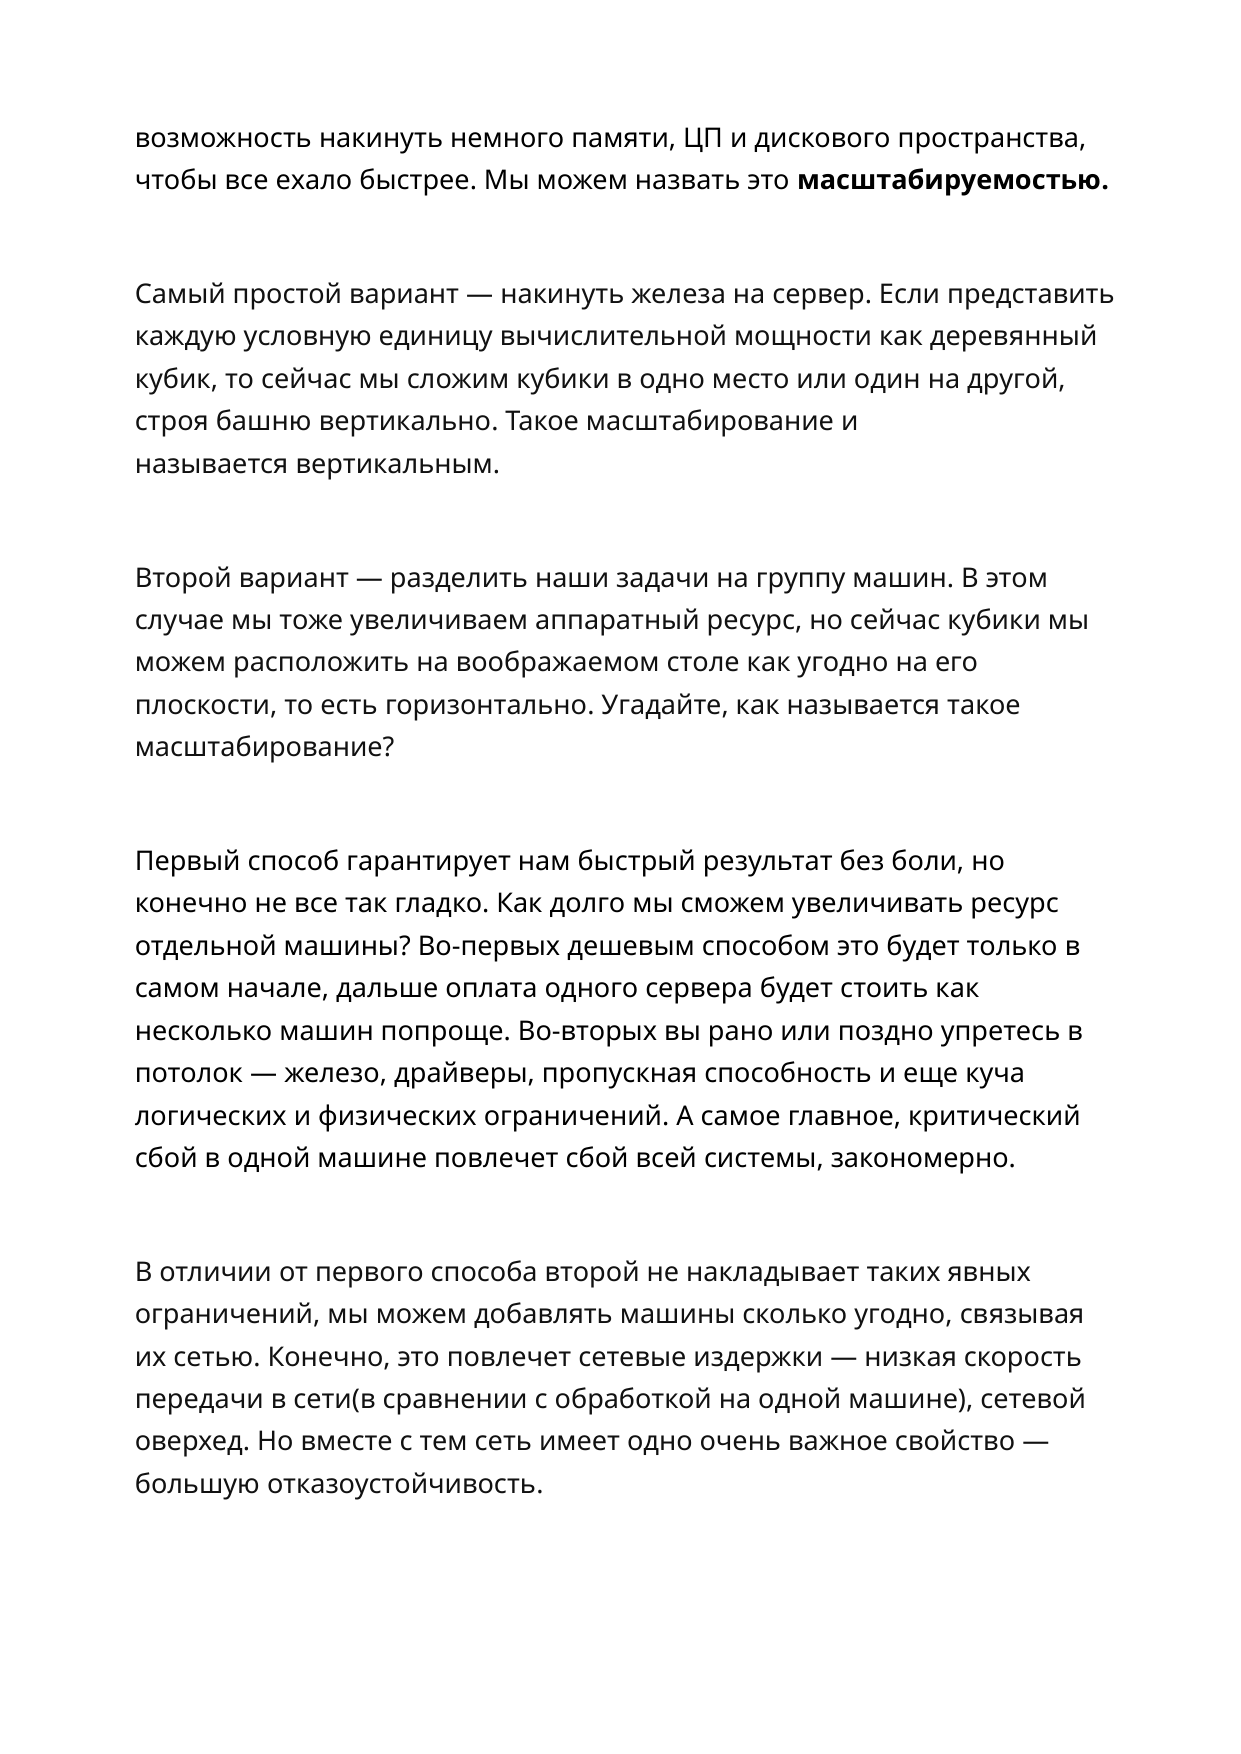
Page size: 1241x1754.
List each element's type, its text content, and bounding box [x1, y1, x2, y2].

text Самый простой вариант — накинуть железа на сервер. Если представить каждую условную единицу вычислительной мощности как деревянный кубик, то сейчас мы сложим кубики в одно место или один на другой, строя башню вертикально. Такое масштабирование и называется вертикальным. [134, 274, 1121, 481]
text В отличии от первого способа второй не накладывает таких явных ограничений, мы можем добавлять машины сколько угодно, связывая их сетью. Конечно, это повлечет сетевые издержки — низкая скорость передачи в сети(в сравнении с обработкой на одной машине), сетевой оверхед. Но вместе с тем сеть имеет одно очень важное свойство — большую отказоустойчивость. [134, 1252, 1121, 1501]
text Первый способ гарантирует нам быстрый результат без боли, но конечно не все так гладко. Как долго мы сможем увеличивать ресурс отдельной машины? Во-первых дешевым способом это будет только в самом начале, дальше оплата одного сервера будет стоить как несколько машин попроще. Во-вторых вы рано или поздно упретесь в потолок — железо, драйверы, пропускная способность и еще куча логических и физических ограничений. А самое главное, критический сбой в одной машине повлечет сбой всей системы, закономерно. [134, 842, 1121, 1175]
text Второй вариант — разделить наши задачи на группу машин. В этом случае мы тоже увеличиваем аппаратный ресурс, но сейчас кубики мы можем расположить на воображаемом столе как угодно на его плоскости, то есть горизонтально. Угадайте, как называется такое масштабирование? [134, 558, 1121, 764]
text возможность накинуть немного памяти, ЦП и дискового пространства, чтобы все ехало быстрее. Мы можем назвать это масштабируемостью. [134, 118, 1121, 197]
